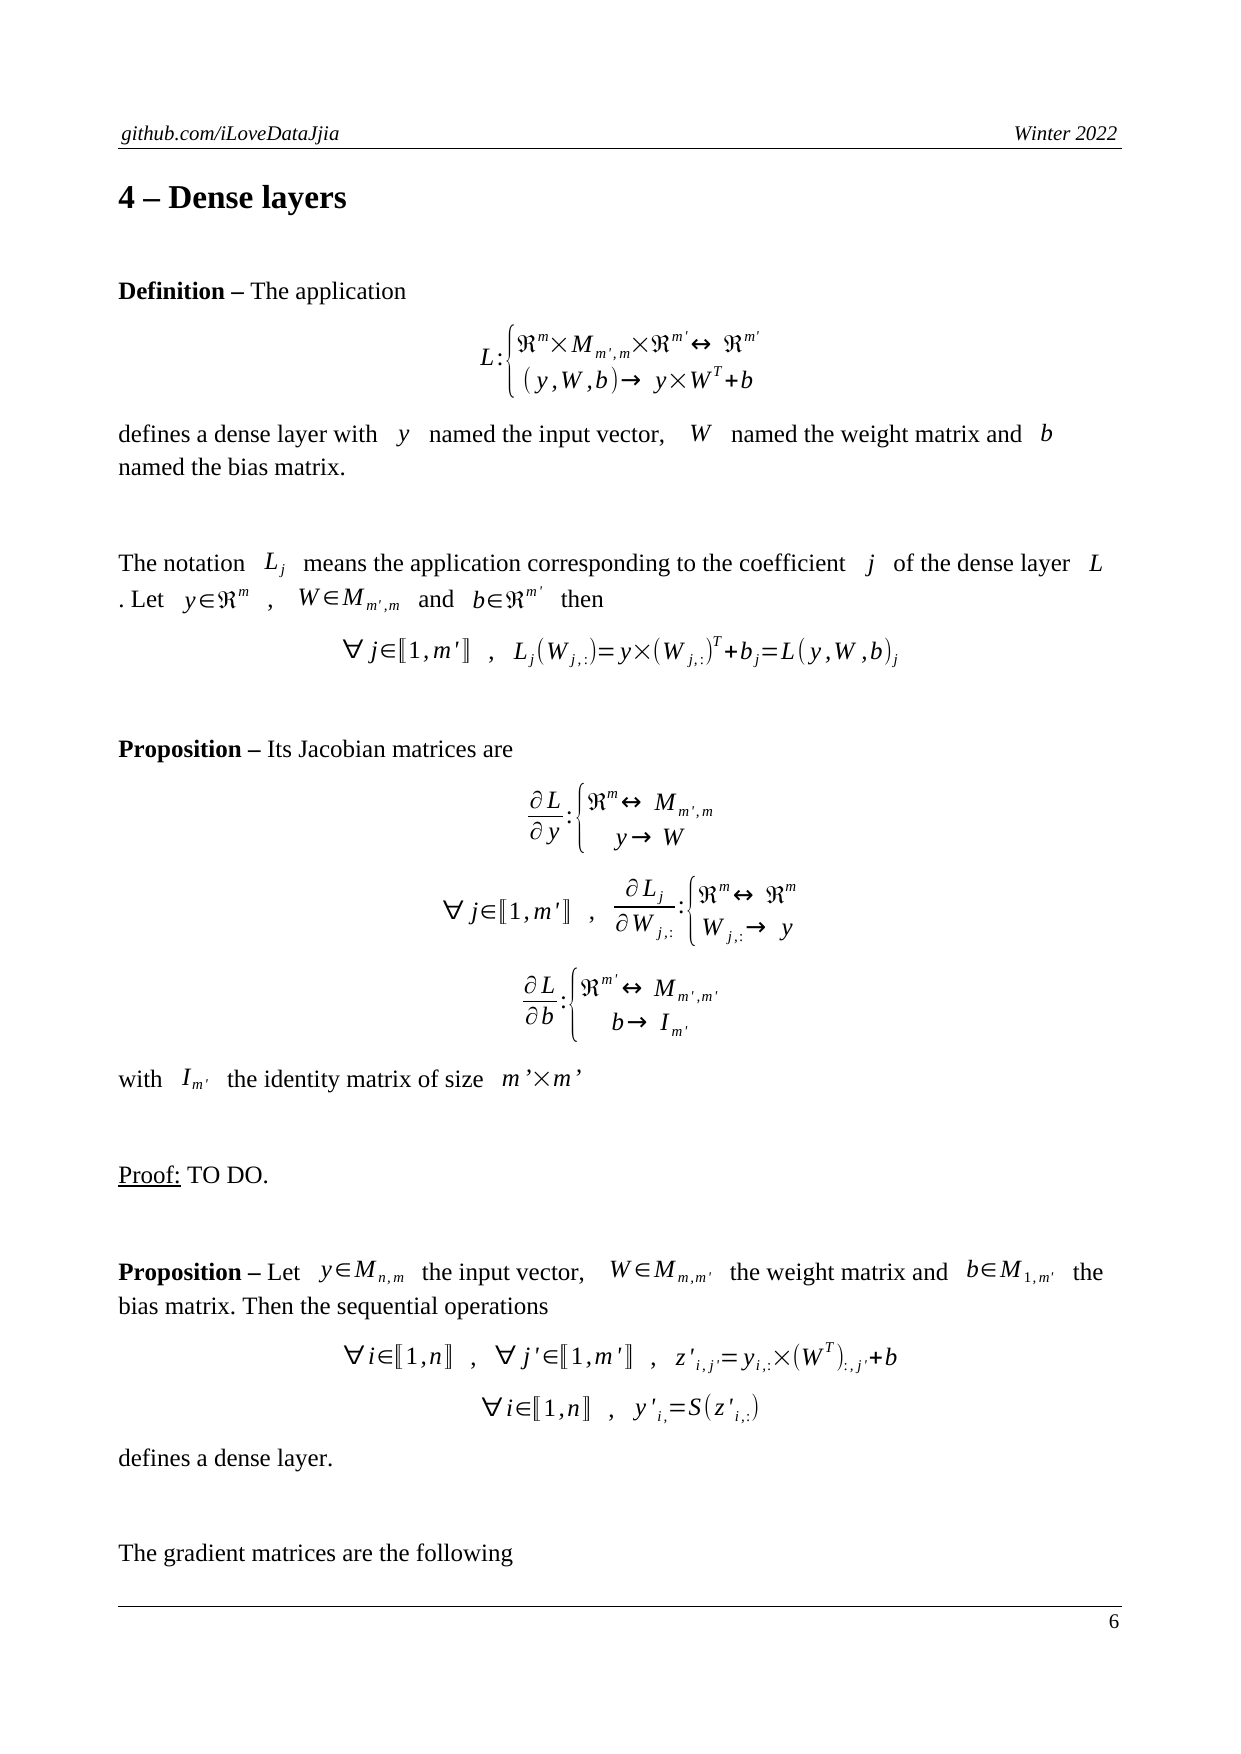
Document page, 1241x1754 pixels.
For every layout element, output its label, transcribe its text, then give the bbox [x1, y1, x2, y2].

text , [118, 633, 1122, 668]
text ,, [118, 1339, 1122, 1374]
subtitle 4 – Dense layers [118, 178, 1122, 216]
text Proof: TO DO. [118, 1160, 1122, 1189]
text defines a dense layer. [118, 1443, 1122, 1472]
text defines a dense layer withnamed the input vector, named the weight matrix andnamed the bias matrix. [118, 419, 1122, 481]
text The gradient matrices are the following [118, 1538, 1122, 1567]
text Proposition – Letthe input vector, the weight matrix andthe bias matrix. Then the sequential operations [118, 1256, 1122, 1320]
text Proposition – Its Jacobian matrices are [118, 734, 1122, 763]
text The notationmeans the application corresponding to the coefficientof the dense layer. Let, andthen [118, 547, 1122, 614]
text , [118, 1392, 1122, 1424]
text , [118, 874, 1122, 948]
text Definition – The application [118, 276, 1122, 305]
text withthe identity matrix of size [118, 1062, 1122, 1094]
